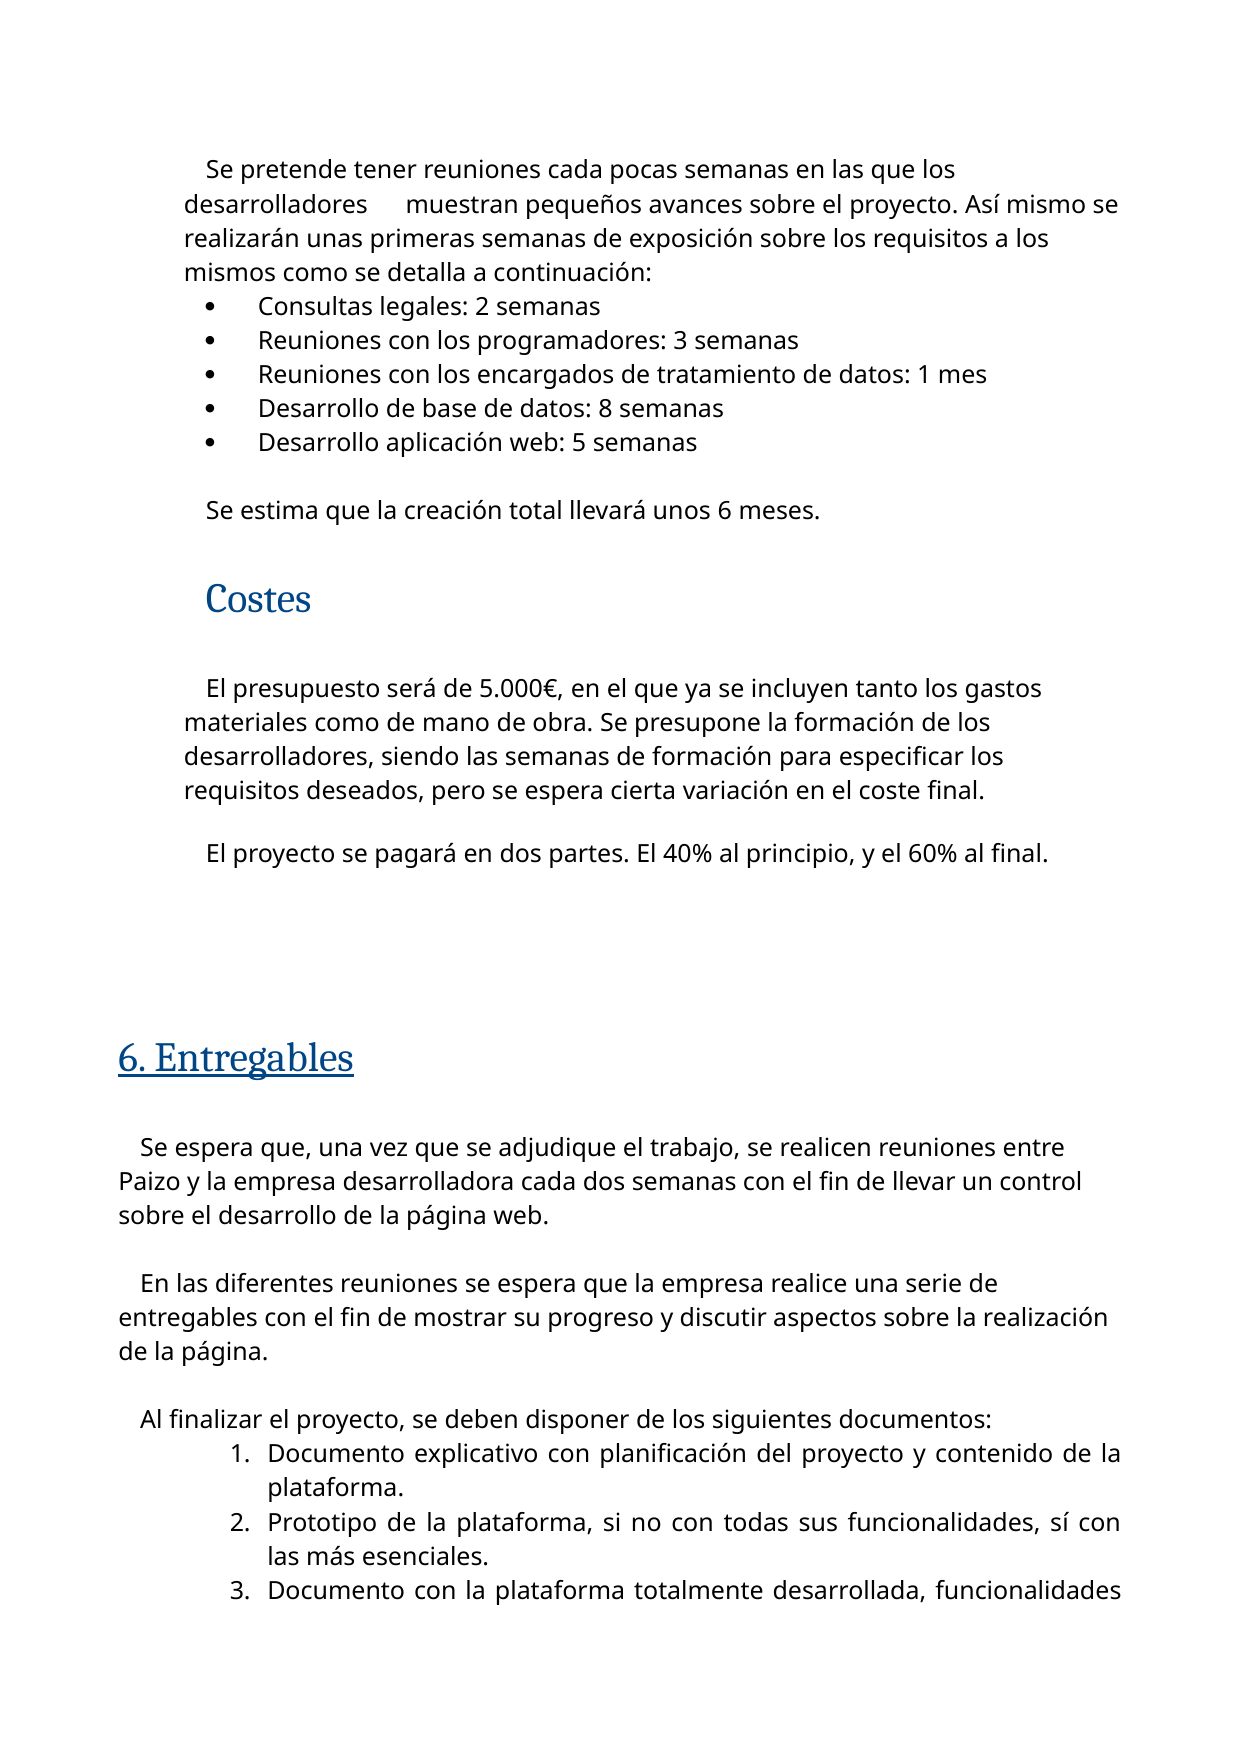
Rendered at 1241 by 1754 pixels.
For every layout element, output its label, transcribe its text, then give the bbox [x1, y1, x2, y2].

text Costes [184, 575, 1122, 623]
text Al finalizar el proyecto, se deben disponer de los siguientes documentos: [118, 1402, 1122, 1436]
list Desarrollo de base de datos: 8 semanas [184, 391, 1122, 425]
list Prototipo de la plataforma, si no con todas sus funcionalidades, sí con las más esenciales. [229, 1504, 1122, 1572]
text El presupuesto será de 5.000€, en el que ya se incluyen tanto los gastos materiales como de mano de obra. Se presupone la formación de los desarrolladores, siendo las semanas de formación para especificar los requisitos deseados, pero se espera cierta variación en el coste final. [184, 671, 1122, 807]
text En las diferentes reuniones se espera que la empresa realice una serie de entregables con el fin de mostrar su progreso y discutir aspectos sobre la realización de la página. [118, 1266, 1122, 1368]
text Se pretende tener reuniones cada pocas semanas en las que los desarrolladores muestran pequeños avances sobre el proyecto. Así mismo se realizarán unas primeras semanas de exposición sobre los requisitos a los mismos como se detalla a continuación: [184, 152, 1122, 288]
text El proyecto se pagará en dos partes. El 40% al principio, y el 60% al final. [184, 836, 1122, 870]
list Documento con la plataforma totalmente desarrollada, funcionalidades [229, 1572, 1122, 1606]
list Reuniones con los programadores: 3 semanas [184, 322, 1122, 357]
list Reuniones con los encargados de tratamiento de datos: 1 mes [184, 357, 1122, 391]
list Consultas legales: 2 semanas [184, 288, 1122, 322]
text Se estima que la creación total llevará unos 6 meses. [184, 493, 1122, 527]
text 6. Entregables [118, 1034, 1122, 1082]
list Documento explicativo con planificación del proyecto y contenido de la plataforma. [229, 1436, 1122, 1504]
text Se espera que, una vez que se adjudique el trabajo, se realicen reuniones entre Paizo y la empresa desarrolladora cada dos semanas con el fin de llevar un control sobre el desarrollo de la página web. [118, 1129, 1122, 1232]
list Desarrollo aplicación web: 5 semanas [184, 425, 1122, 459]
